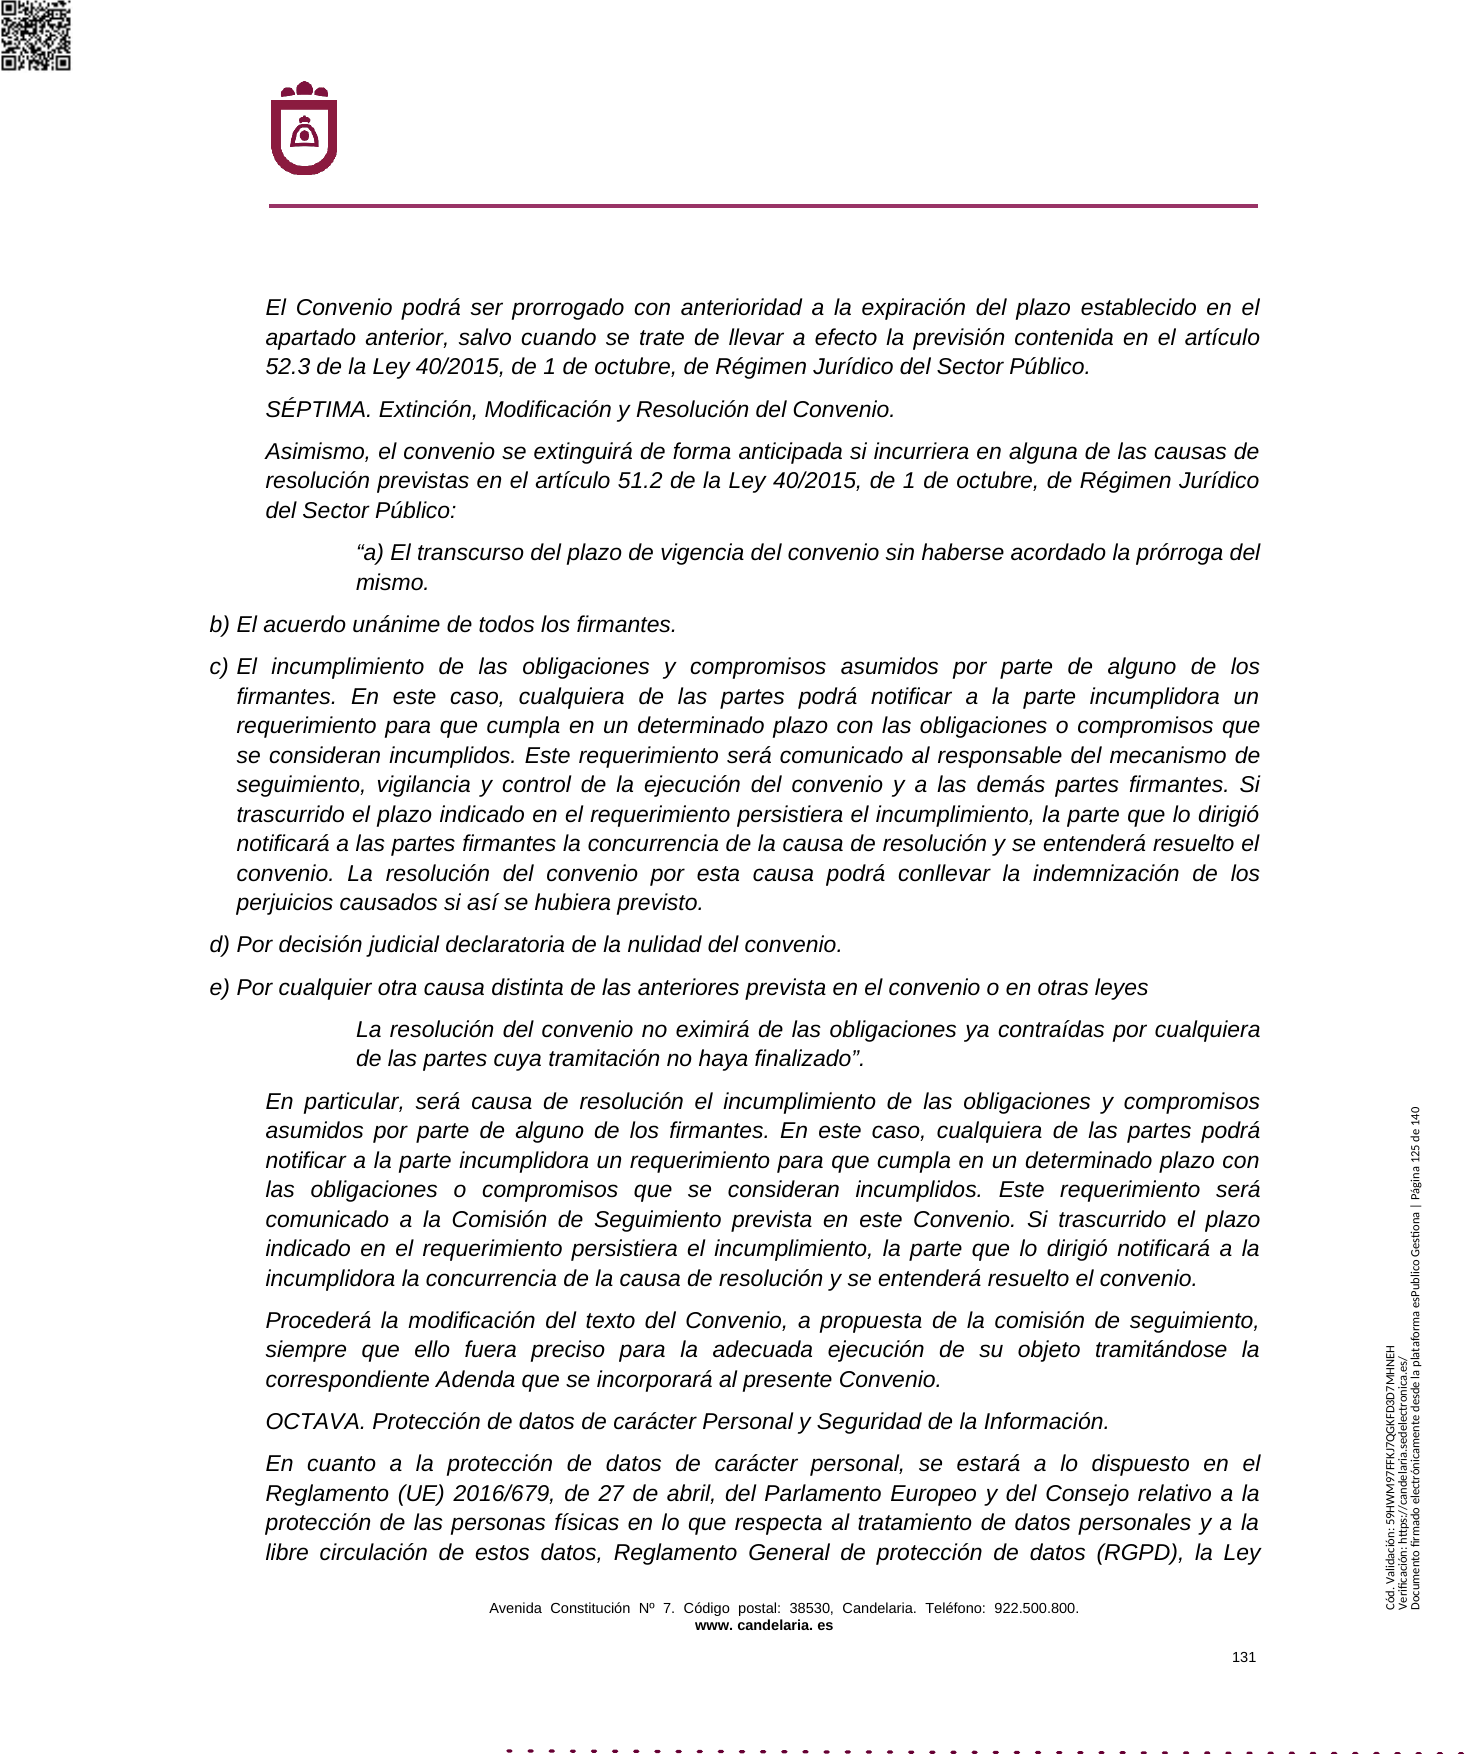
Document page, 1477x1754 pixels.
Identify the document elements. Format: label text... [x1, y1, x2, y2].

text En particular, será causa de resolución el incumplimiento de las obligaciones y compromisos asumidos por parte de alguno de los firmantes. En este caso, cualquiera de las partes podrá notificar a la parte incumplidora un requerimiento para que cumpla en un determinado plazo con las obligaciones o compromisos que se consideran incumplidos. Este requerimiento será comunicado a la Comisión de Seguimiento prevista en este Convenio. Si trascurrido el plazo indicado en el requerimiento persistiera el incumplimiento, la parte que lo dirigió notificará a la incumplidora la concurrencia de la causa de resolución y se entenderá resuelto el convenio. [265, 1088, 1263, 1291]
text Procederá la modificación del texto del Convenio, a propuesta de la comisión de seguimiento, siempre que ello fuera preciso para la adecuada ejecución de su objeto tramitándose la correspondiente Adenda que se incorporará al presente Convenio. [265, 1307, 1263, 1392]
list Por decisión judicial declaratoria de la nulidad del convenio. [209, 931, 1263, 958]
text La resolución del convenio no eximirá de las obligaciones ya contraídas por cualquiera de las partes cuya tramitación no haya finalizado”. [356, 1016, 1263, 1072]
text SÉPTIMA. Extinción, Modificación y Resolución del Convenio. [265, 396, 1263, 422]
text “a) El transcurso del plazo de vigencia del convenio sin haberse acordado la prórroga del mismo. [356, 539, 1263, 595]
list El acuerdo unánime de todos los firmantes. [209, 611, 1263, 637]
text OCTAVA. Protección de datos de carácter Personal y Seguridad de la Información. [265, 1408, 1263, 1434]
text El Convenio podrá ser prorrogado con anterioridad a la expiración del plazo establecido en el apartado anterior, salvo cuando se trate de llevar a efecto la previsión contenida en el artículo 52.3 de la Ley 40/2015, de 1 de octubre, de Régimen Jurídico del Sector Público. [265, 294, 1263, 379]
text Asimismo, el convenio se extinguirá de forma anticipada si incurriera en alguna de las causas de resolución previstas en el artículo 51.2 de la Ley 40/2015, de 1 de octubre, de Régimen Jurídico del Sector Público: [265, 438, 1263, 523]
text En cuanto a la protección de datos de carácter personal, se estará a lo dispuesto en el Reglamento (UE) 2016/679, de 27 de abril, del Parlamento Europeo y del Consejo relativo a la protección de las personas físicas en lo que respecta al tratamiento de datos personales y a la libre circulación de estos datos, Reglamento General de protección de datos (RGPD), la Ley [265, 1450, 1263, 1565]
list El incumplimiento de las obligaciones y compromisos asumidos por parte de alguno de los firmantes. En este caso, cualquiera de las partes podrá notificar a la parte incumplidora un requerimiento para que cumpla en un determinado plazo con las obligaciones o compromisos que se consideran incumplidos. Este requerimiento será comunicado al responsable del mecanismo de seguimiento, vigilancia y control de la ejecución del convenio y a las demás partes firmantes. Si trascurrido el plazo indicado en el requerimiento persistiera el incumplimiento, la parte que lo dirigió notificará a las partes firmantes la concurrencia de la causa de resolución y se entenderá resuelto el convenio. La resolución del convenio por esta causa podrá conllevar la indemnización de los perjuicios causados si así se hubiera previsto. [209, 653, 1263, 915]
list Por cualquier otra causa distinta de las anteriores prevista en el convenio o en otras leyes [209, 973, 1263, 1000]
